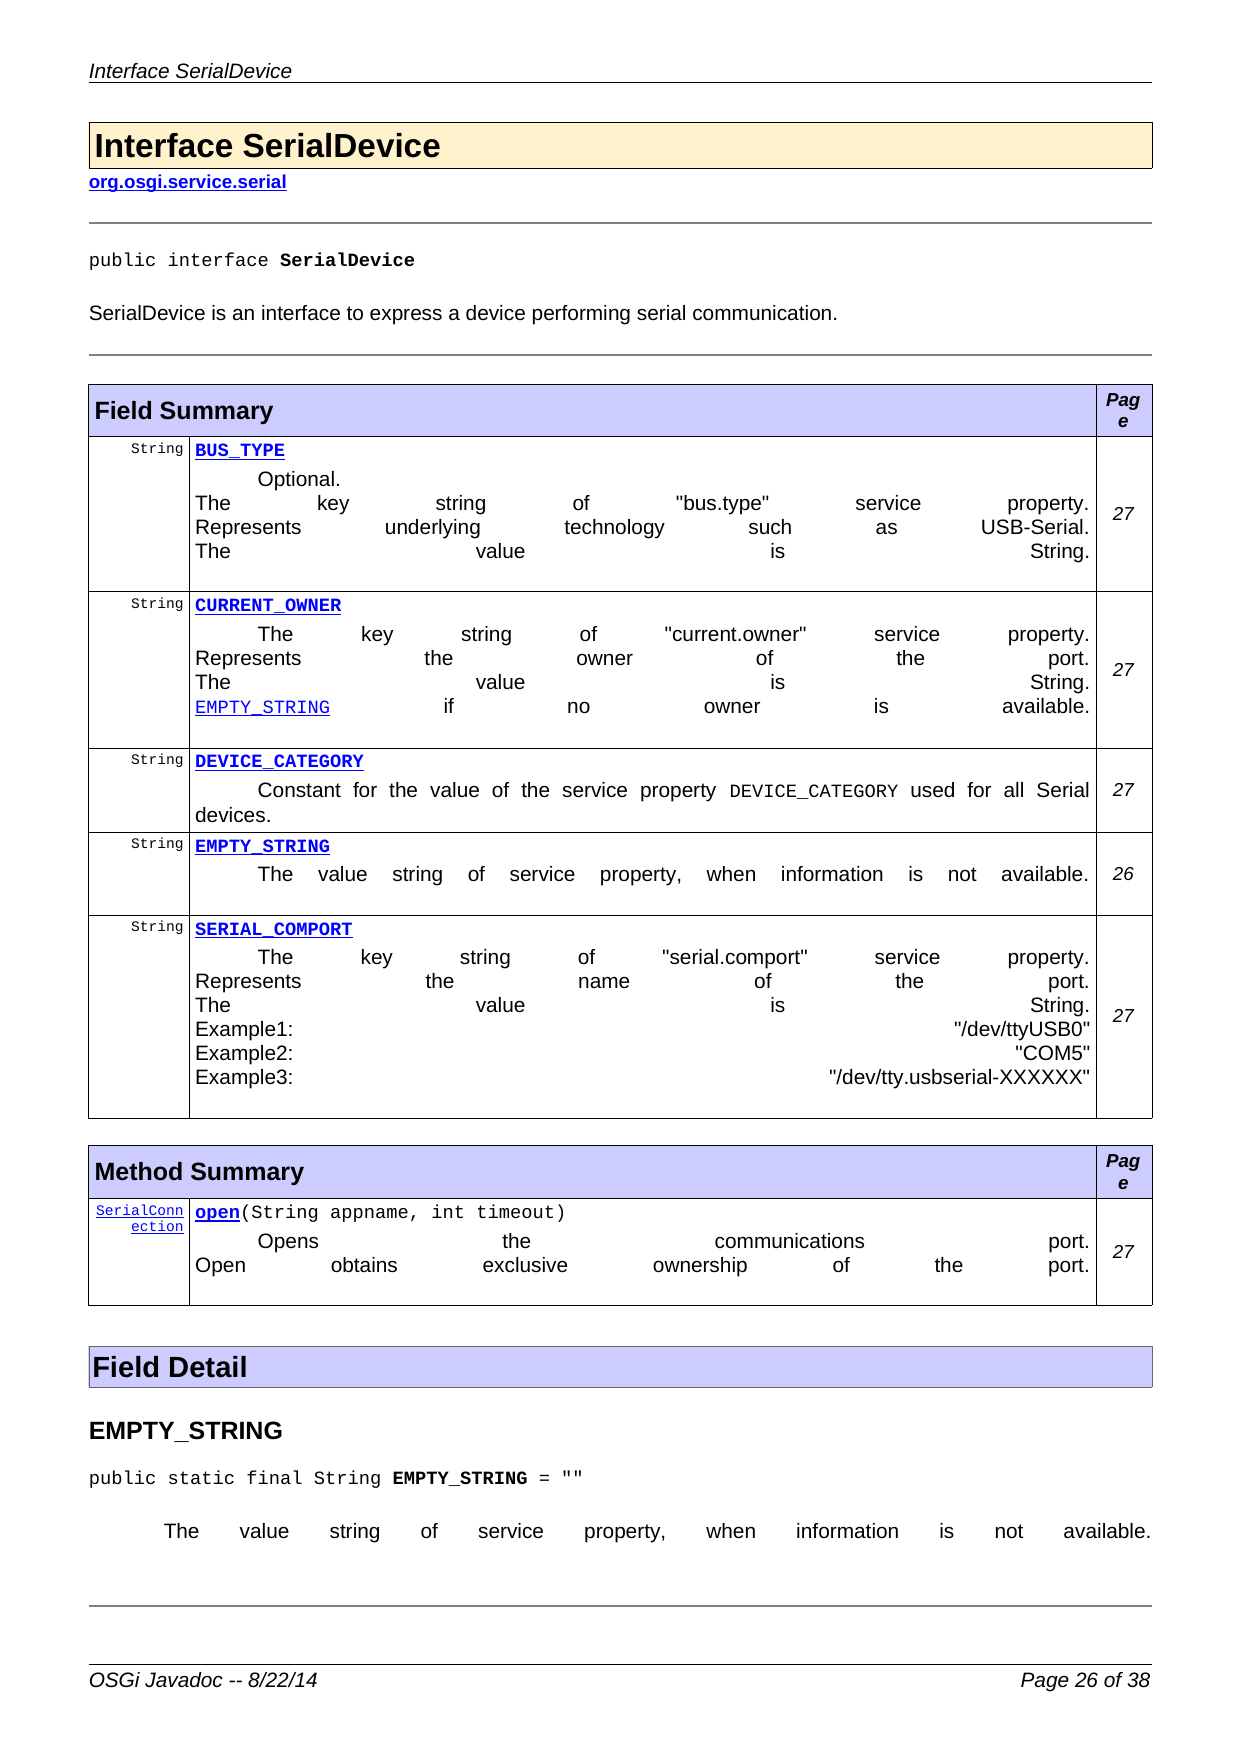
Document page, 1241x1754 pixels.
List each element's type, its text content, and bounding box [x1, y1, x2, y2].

table_cell SerialConnection [89, 1199, 189, 1305]
table_header Page [1097, 385, 1152, 436]
text SerialDevice is an interface to express a device performing serial communication. [88, 301, 1152, 325]
table_header Page [1097, 1146, 1152, 1198]
table_cell String [89, 592, 189, 747]
table_cell [1097, 916, 1152, 1117]
table_header Field Summary [89, 385, 1096, 436]
table_cell String [89, 749, 189, 832]
table_header Method Summary [89, 1146, 1096, 1198]
table_cell BUS_TYPE Optional. The key string of "bus.type" service property. Represents underlying technology such as USB-Serial. The value is String. [190, 437, 1096, 591]
table_cell CURRENT_OWNER The key string of "current.owner" service property. Represents the owner of the port. The value is String. EMPTY_STRING if no owner is available. [190, 592, 1096, 747]
table_cell [1097, 833, 1152, 915]
text public interface SerialDevice [88, 250, 1152, 272]
subtitle EMPTY_STRING [88, 1416, 1152, 1444]
text org.osgi.service.serial [88, 171, 1152, 193]
subtitle Field Detail [90, 1347, 1152, 1387]
table_cell [1097, 1199, 1152, 1305]
table_cell SERIAL_COMPORT The key string of "serial.comport" service property. Represents the name of the port. The value is String. Example1: "/dev/ttyUSB0" Example2: "COM5" Example3: "/dev/tty.usbserial-XXXXXX" [190, 916, 1096, 1117]
table_cell String [89, 833, 189, 915]
table_cell EMPTY_STRING The value string of service property, when information is not available. [190, 833, 1096, 915]
table_cell String [89, 916, 189, 1117]
table_cell [1097, 749, 1152, 832]
table_cell DEVICE_CATEGORY Constant for the value of the service property DEVICE_CATEGORY used for all Serial devices. [190, 749, 1096, 832]
table_cell open(String appname, int timeout) Opens the communications port. Open obtains exclusive ownership of the port. [190, 1199, 1096, 1305]
text The value string of service property, when information is not available. [163, 1519, 1152, 1567]
text public static final String EMPTY_STRING = "" [88, 1468, 1152, 1490]
table_cell String [89, 437, 189, 591]
table_cell [1097, 437, 1152, 591]
table_cell [1097, 592, 1152, 747]
subtitle Interface SerialDevice [90, 123, 1152, 168]
